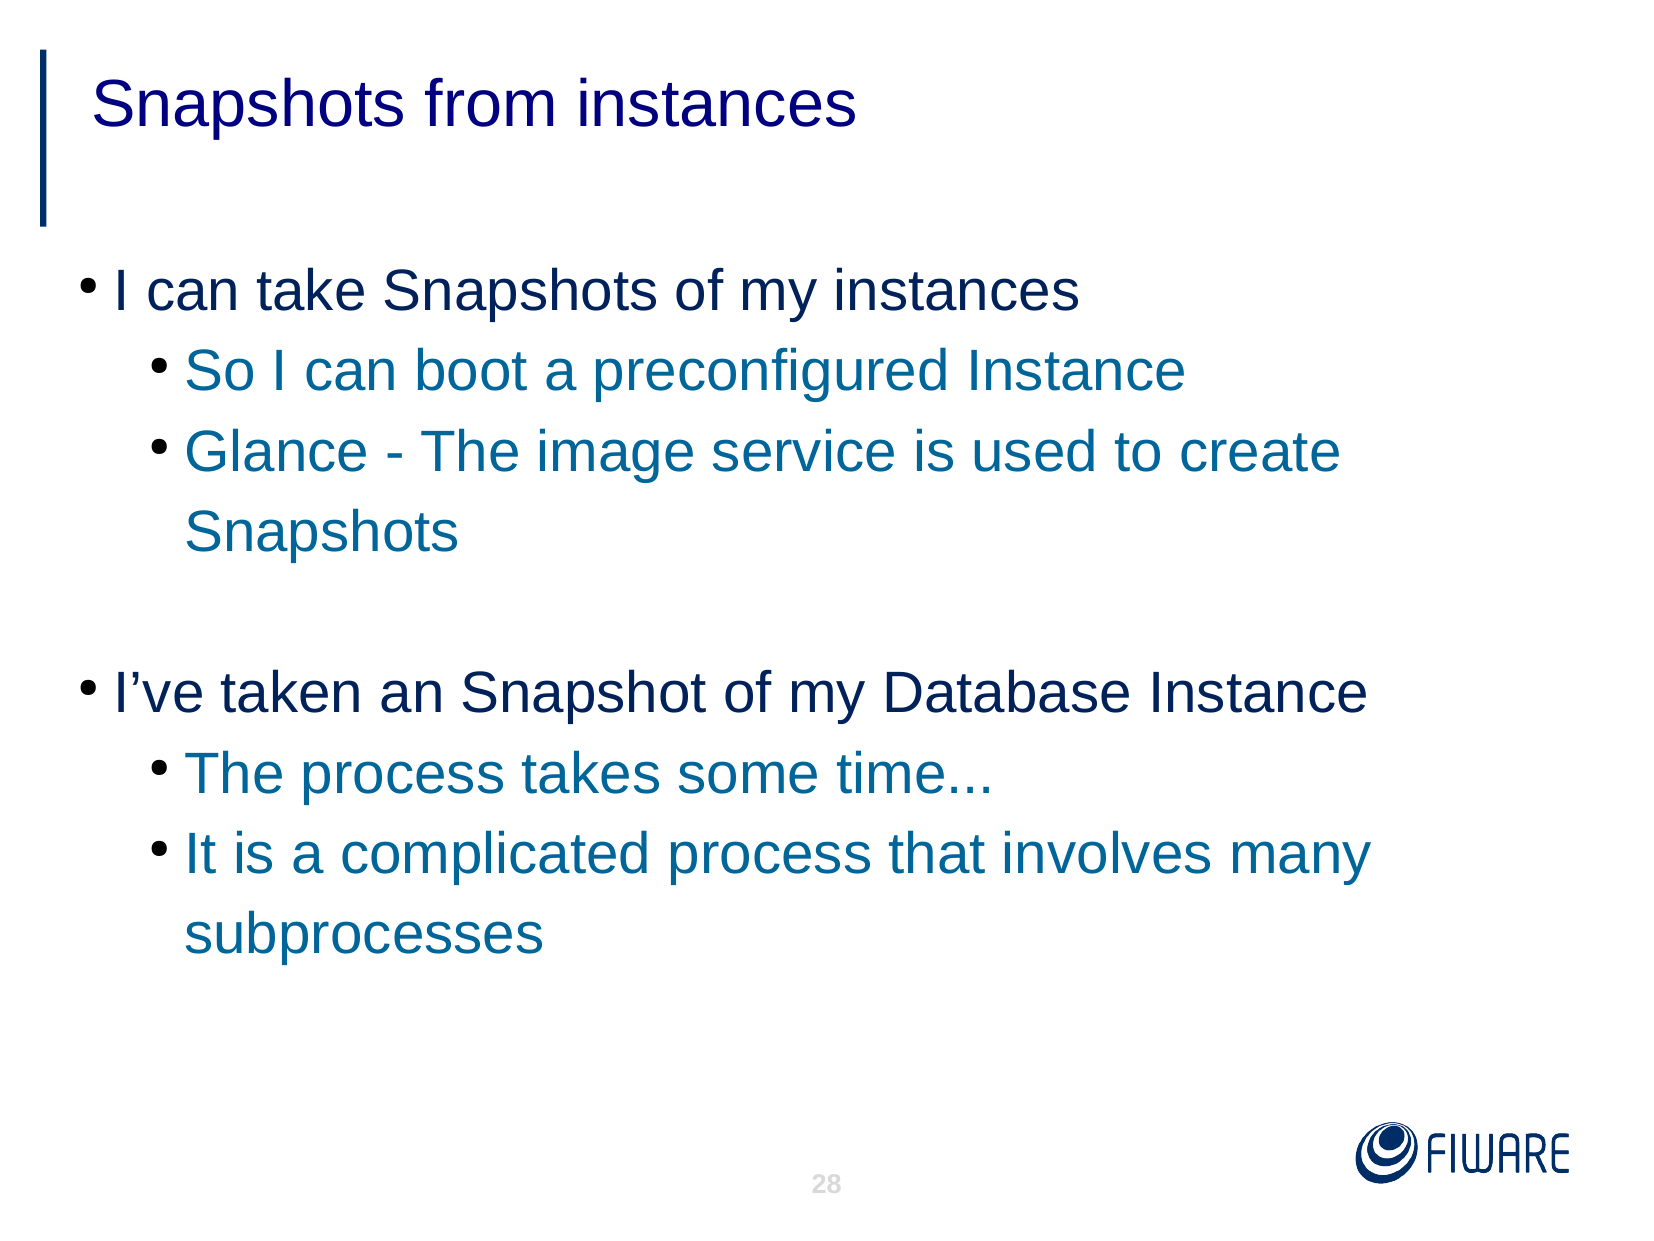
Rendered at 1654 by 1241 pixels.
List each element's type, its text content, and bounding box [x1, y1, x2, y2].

title Snapshots from instances [76, 51, 1408, 196]
picture [1351, 1116, 1575, 1188]
slide_number [733, 1149, 921, 1216]
text_box I can take Snapshots of my instances So I can boot a preconfigured Instance Glance - The image service is used to create Snapshots I’ve taken an Snapshot of my Database Instance The process takes some time... It is a complicated process that involves many subprocesses [63, 234, 1573, 973]
